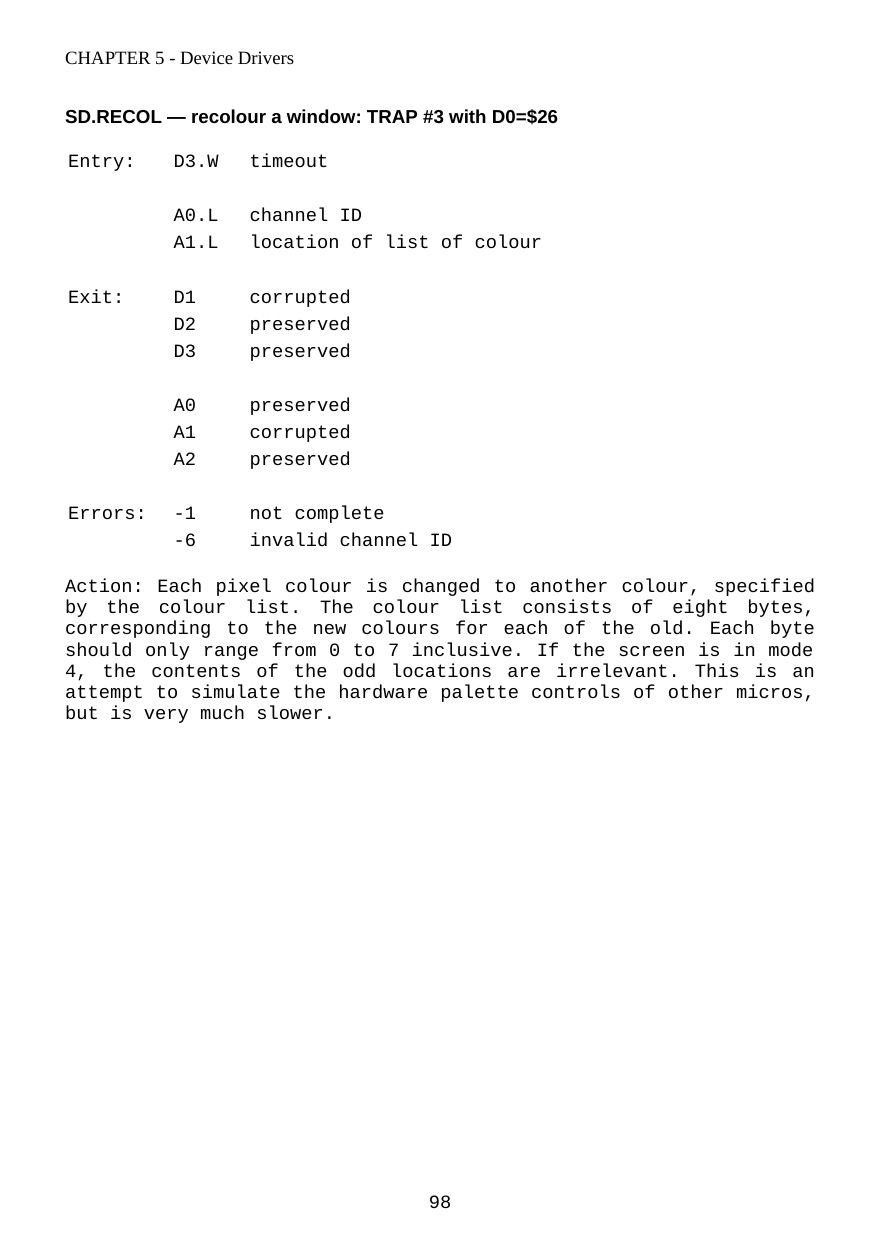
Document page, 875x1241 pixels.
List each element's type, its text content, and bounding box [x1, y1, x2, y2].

table_cell [65, 258, 170, 284]
table_cell -6 [170, 528, 246, 555]
table_cell [65, 176, 170, 203]
table_cell [246, 176, 815, 203]
table_header D3.W [170, 149, 246, 176]
table_cell preserved [246, 447, 815, 474]
subtitle SD.RECOL — recolour a window: TRAP #3 with D0=$26 [65, 106, 815, 128]
table_cell [65, 312, 170, 339]
table_cell preserved [246, 339, 815, 366]
table_cell preserved [246, 312, 815, 339]
table_cell Errors: [65, 501, 170, 528]
table_cell corrupted [246, 285, 815, 312]
table_cell [65, 447, 170, 474]
table_cell A0.L [170, 203, 246, 230]
table_cell [65, 230, 170, 257]
table_cell preserved [246, 393, 815, 420]
table_cell [65, 393, 170, 420]
table_cell D2 [170, 312, 246, 339]
table_cell Exit: [65, 285, 170, 312]
table_cell invalid channel ID [246, 528, 815, 555]
table_cell [246, 258, 815, 284]
table_cell D1 [170, 285, 246, 312]
table_cell [65, 203, 170, 230]
table_cell [65, 474, 170, 501]
table_cell [65, 339, 170, 366]
table_cell [65, 420, 170, 447]
table_cell [246, 366, 815, 393]
table_cell channel ID [246, 203, 815, 230]
table_cell A1 [170, 420, 246, 447]
text Action: Each pixel colour is changed to another colour, specified by the colour list. The colour list consists of eight bytes, corresponding to the new colours for each of the old. Each byte should only range from 0 to 7 inclusive. If the screen is in mode 4, the contents of the odd locations are irrelevant. This is an attempt to simulate the hardware palette controls of other micros, but is very much slower. [65, 577, 815, 725]
table_cell [170, 474, 246, 501]
table_header timeout [246, 149, 815, 176]
table_cell -1 [170, 501, 246, 528]
table_cell A2 [170, 447, 246, 474]
table_cell location of list of colour [246, 230, 815, 257]
table_cell [170, 366, 246, 393]
table_cell corrupted [246, 420, 815, 447]
table_cell A0 [170, 393, 246, 420]
table_cell [246, 474, 815, 501]
table_header Entry: [65, 149, 170, 176]
table_cell D3 [170, 339, 246, 366]
table_cell [170, 258, 246, 284]
table_cell [65, 528, 170, 555]
table_cell [170, 176, 246, 203]
table_cell [65, 366, 170, 393]
table_cell A1.L [170, 230, 246, 257]
table_cell not complete [246, 501, 815, 528]
